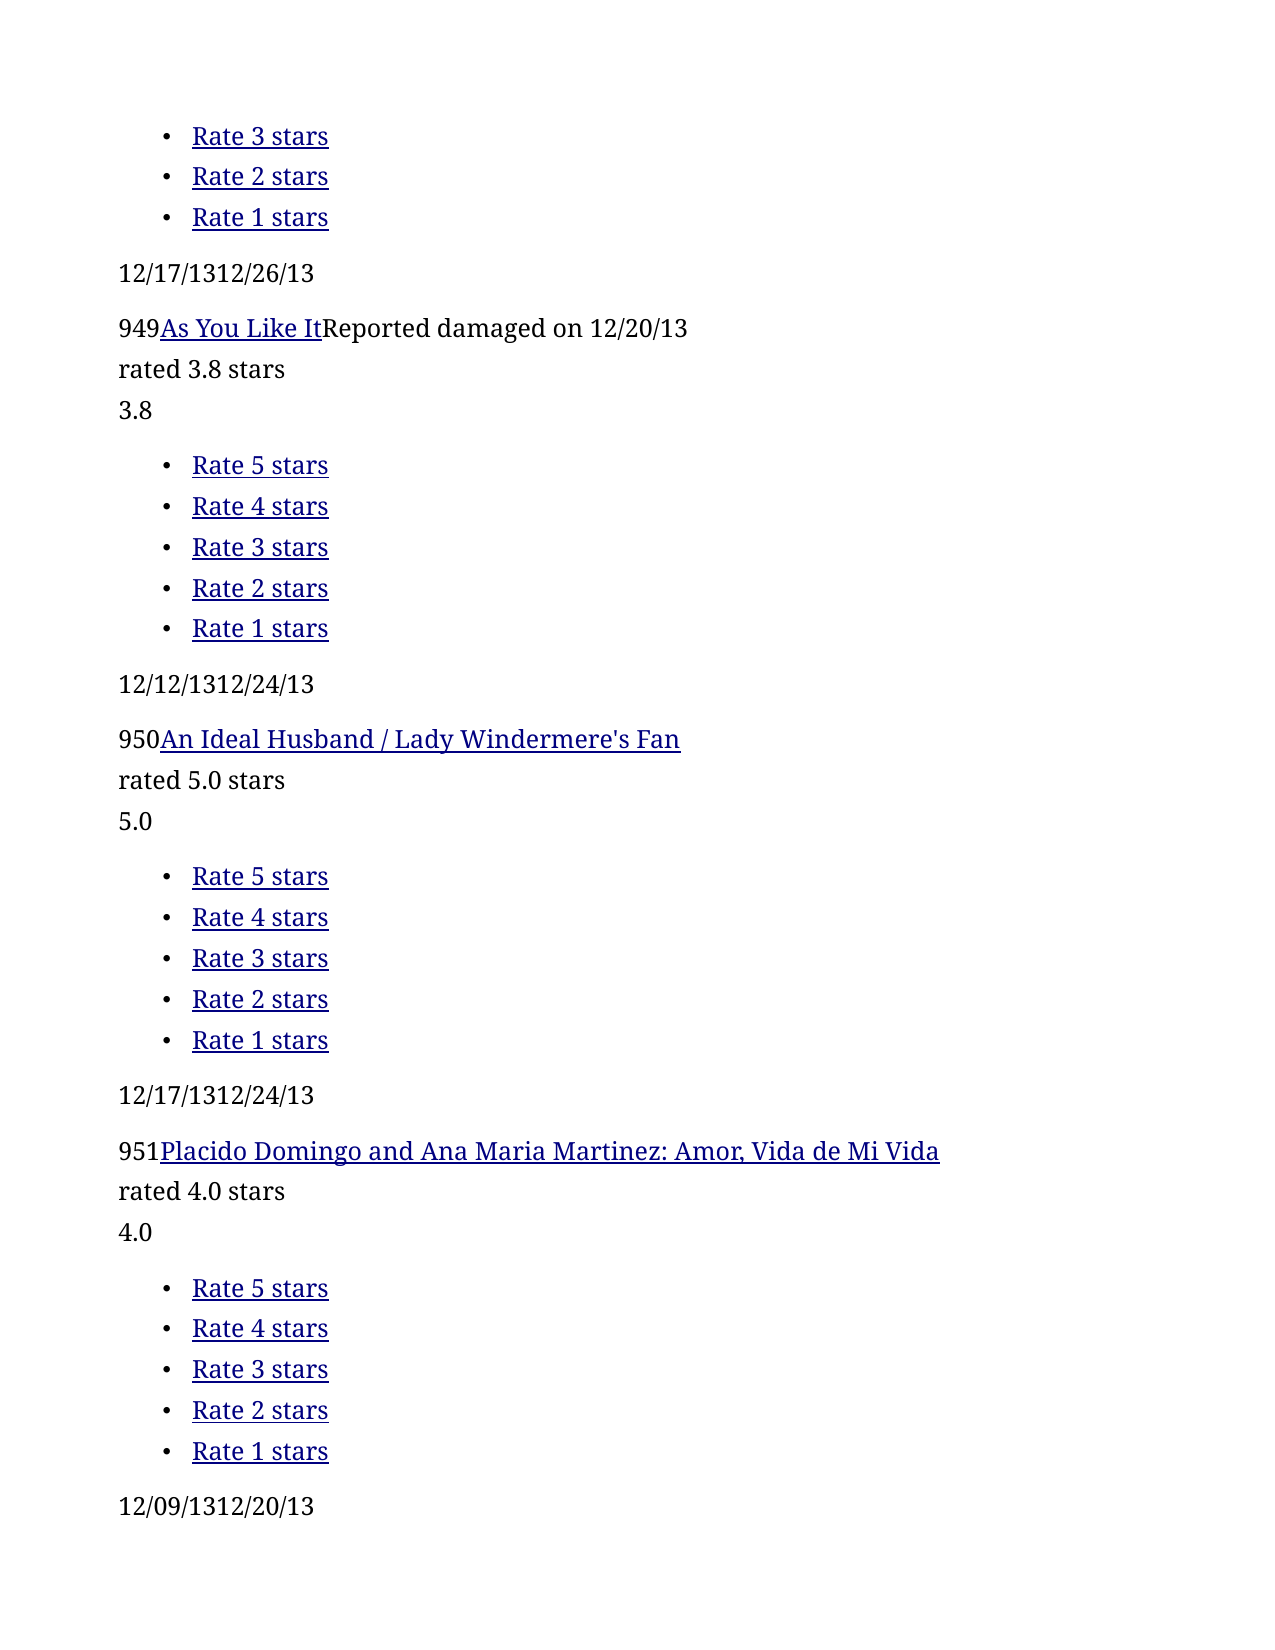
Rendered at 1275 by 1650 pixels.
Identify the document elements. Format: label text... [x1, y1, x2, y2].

text 12/09/1312/20/13 [118, 1489, 1157, 1523]
text 950An Ideal Husband / Lady Windermere's Fan [118, 722, 1157, 756]
list Rate 5 stars [162, 448, 1157, 482]
list Rate 4 stars [162, 488, 1157, 523]
text 949As You Like ItReported damaged on 12/20/13 [118, 311, 1157, 345]
list Rate 2 stars [162, 1393, 1157, 1427]
text rated 3.8 stars [118, 351, 1157, 386]
list Rate 5 stars [162, 1270, 1157, 1304]
text 12/12/1312/24/13 [118, 666, 1157, 701]
text 12/17/1312/24/13 [118, 1078, 1157, 1112]
text 5.0 [118, 803, 1157, 838]
list Rate 2 stars [162, 570, 1157, 604]
list Rate 1 stars [162, 1433, 1157, 1468]
text 12/17/1312/26/13 [118, 255, 1157, 289]
list Rate 5 stars [162, 859, 1157, 893]
list Rate 1 stars [162, 611, 1157, 645]
text 951Placido Domingo and Ana Maria Martinez: Amor, Vida de Mi Vida [118, 1133, 1157, 1167]
list Rate 3 stars [162, 118, 1157, 152]
text 4.0 [118, 1215, 1157, 1249]
list Rate 4 stars [162, 1311, 1157, 1345]
list Rate 2 stars [162, 981, 1157, 1016]
list Rate 4 stars [162, 900, 1157, 934]
list Rate 1 stars [162, 1022, 1157, 1056]
list Rate 2 stars [162, 159, 1157, 193]
list Rate 3 stars [162, 1352, 1157, 1386]
text 3.8 [118, 392, 1157, 426]
list Rate 1 stars [162, 200, 1157, 234]
text rated 4.0 stars [118, 1174, 1157, 1208]
text rated 5.0 stars [118, 763, 1157, 797]
list Rate 3 stars [162, 941, 1157, 975]
list Rate 3 stars [162, 529, 1157, 563]
